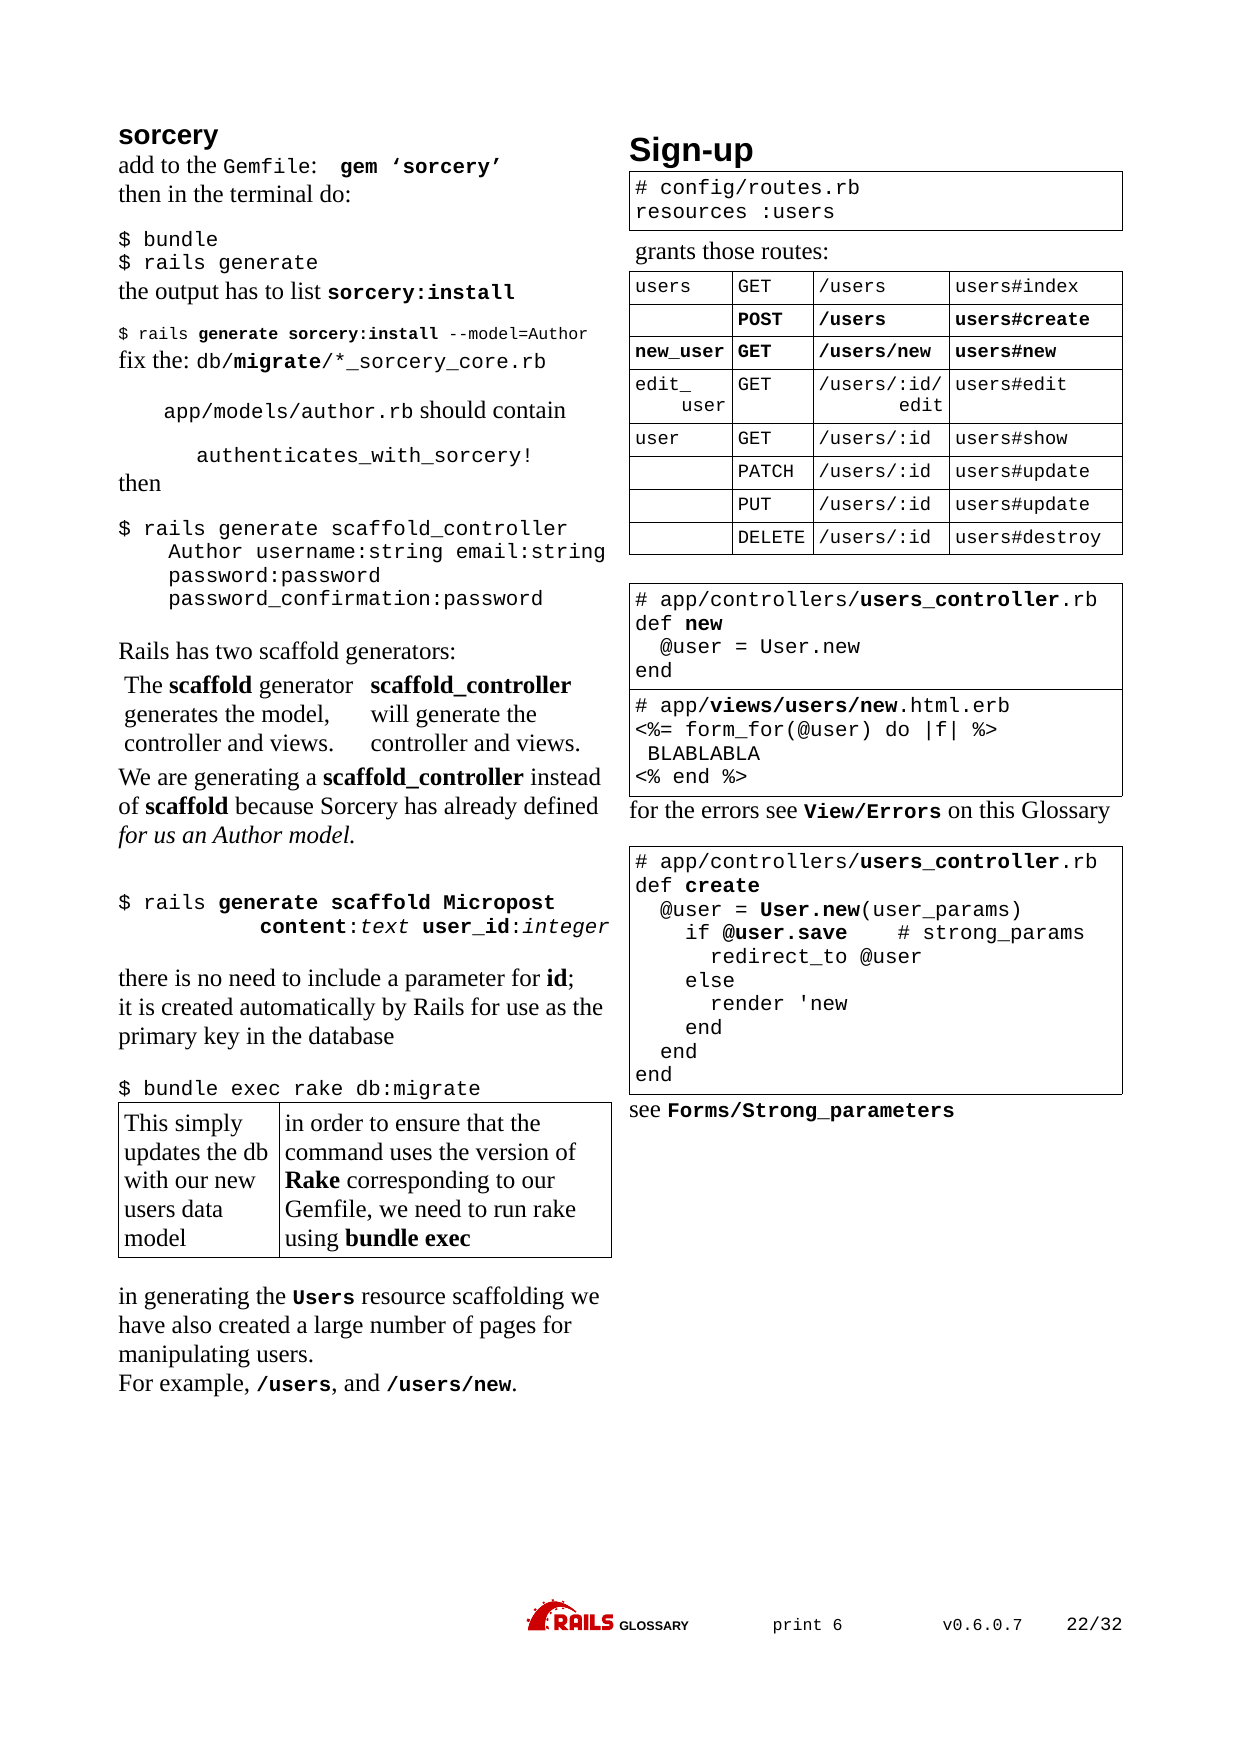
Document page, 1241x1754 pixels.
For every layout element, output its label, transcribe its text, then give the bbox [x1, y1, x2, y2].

table_cell # app/views/users/new.html.erb <%= form_for(@user) do |f| %> BLABLABLA <% end %> [630, 690, 1122, 796]
table_cell grants those routes: [629, 231, 1122, 271]
text $ rails generate [118, 252, 611, 276]
table_header # app/controllers/users_controller.rb def create @user = User.new(user_params) if @user.save # strong_params redirect_to @user else render 'new end end end [630, 847, 1122, 1094]
table_cell [630, 523, 732, 554]
table_cell [630, 490, 732, 522]
text We are generating a scaffold_controller instead of scaffold because Sorcery has already defined [118, 762, 611, 820]
table_cell /users/:id [814, 490, 949, 522]
table_cell GET [733, 424, 813, 456]
table_cell users [630, 272, 732, 303]
text add to the Gemfile: gem ‘sorcery’ [118, 150, 611, 179]
table_header # app/controllers/users_controller.rb def new @user = User.new end [630, 584, 1122, 689]
subtitle Sign-up [629, 130, 1122, 168]
text see Forms/Strong_parameters [629, 1095, 1122, 1123]
text password:password [118, 565, 611, 588]
table_cell [630, 457, 732, 489]
table_cell GET [733, 272, 813, 303]
table_cell PUT [733, 490, 813, 522]
table_cell /users/:id [814, 523, 949, 554]
table_cell users#update [950, 490, 1122, 522]
text in generating the Users resource scaffolding we have also created a large number of pages for manipulating users. [118, 1281, 611, 1368]
table_cell [630, 305, 732, 336]
table_cell DELETE [733, 523, 813, 554]
table_cell users#destroy [950, 523, 1122, 554]
table_cell /users/:id [814, 457, 949, 489]
text authenticates_with_sorcery! [118, 445, 611, 468]
text there is no need to include a parameter for id; [118, 963, 611, 992]
text the output has to list sorcery:install [118, 276, 611, 306]
text $ rails generate scaffold Micropost [118, 892, 611, 916]
text For example, /users, and /users/new. [118, 1368, 611, 1398]
table_cell user [630, 424, 732, 456]
table_cell new_user [630, 337, 732, 369]
table_cell PATCH [733, 457, 813, 489]
text it is created automatically by Rails for use as the [118, 992, 611, 1021]
table_cell users#edit [950, 370, 1122, 423]
table_cell users#create [950, 305, 1122, 336]
table_header in order to ensure that the command uses the version of Rake corresponding to our Gemfile, we need to run rake using bundle exec [280, 1103, 611, 1257]
table_cell users#update [950, 457, 1122, 489]
text primary key in the database [118, 1021, 611, 1049]
table_cell /users [814, 272, 949, 303]
table_header The scaffold generator generates the model, controller and views. [118, 665, 364, 762]
text $ bundle [118, 229, 611, 252]
table_cell users#new [950, 337, 1122, 369]
text app/models/author.rb should contain [118, 395, 611, 424]
table_cell POST [733, 305, 813, 336]
text Rails has two scaffold generators: [118, 636, 611, 664]
table_header # config/routes.rb resources :users [630, 172, 1122, 230]
text $ rails generate scaffold_controller [118, 517, 611, 541]
table_cell users#index [950, 272, 1122, 303]
text content:text user_id:integer [118, 916, 611, 940]
table_cell /users [814, 305, 949, 336]
text password_confirmation:password [118, 588, 611, 612]
text for us an Author model. [118, 820, 611, 848]
table_cell users#show [950, 424, 1122, 456]
text for the errors see View/Errors on this Glossary [629, 797, 1122, 825]
subtitle sorcery [118, 118, 611, 150]
text then [118, 468, 611, 497]
table_cell edit_ user [630, 370, 732, 423]
table_cell /users/:id [814, 424, 949, 456]
table_header This simply updates the db with our new users data model [119, 1103, 279, 1257]
text $ bundle exec rake db:migrate [118, 1078, 611, 1102]
table_cell GET [733, 370, 813, 423]
table_cell /users/new [814, 337, 949, 369]
table_cell /users/:id/ edit [814, 370, 949, 423]
text fix the: db/migrate/*_sorcery_core.rb [118, 345, 611, 374]
text $ rails generate sorcery:install --model=Author [118, 326, 611, 345]
text Author username:string email:string [118, 541, 611, 565]
text then in the terminal do: [118, 179, 611, 208]
table_header scaffold_controller will generate the controller and views. [365, 665, 611, 762]
table_cell GET [733, 337, 813, 369]
